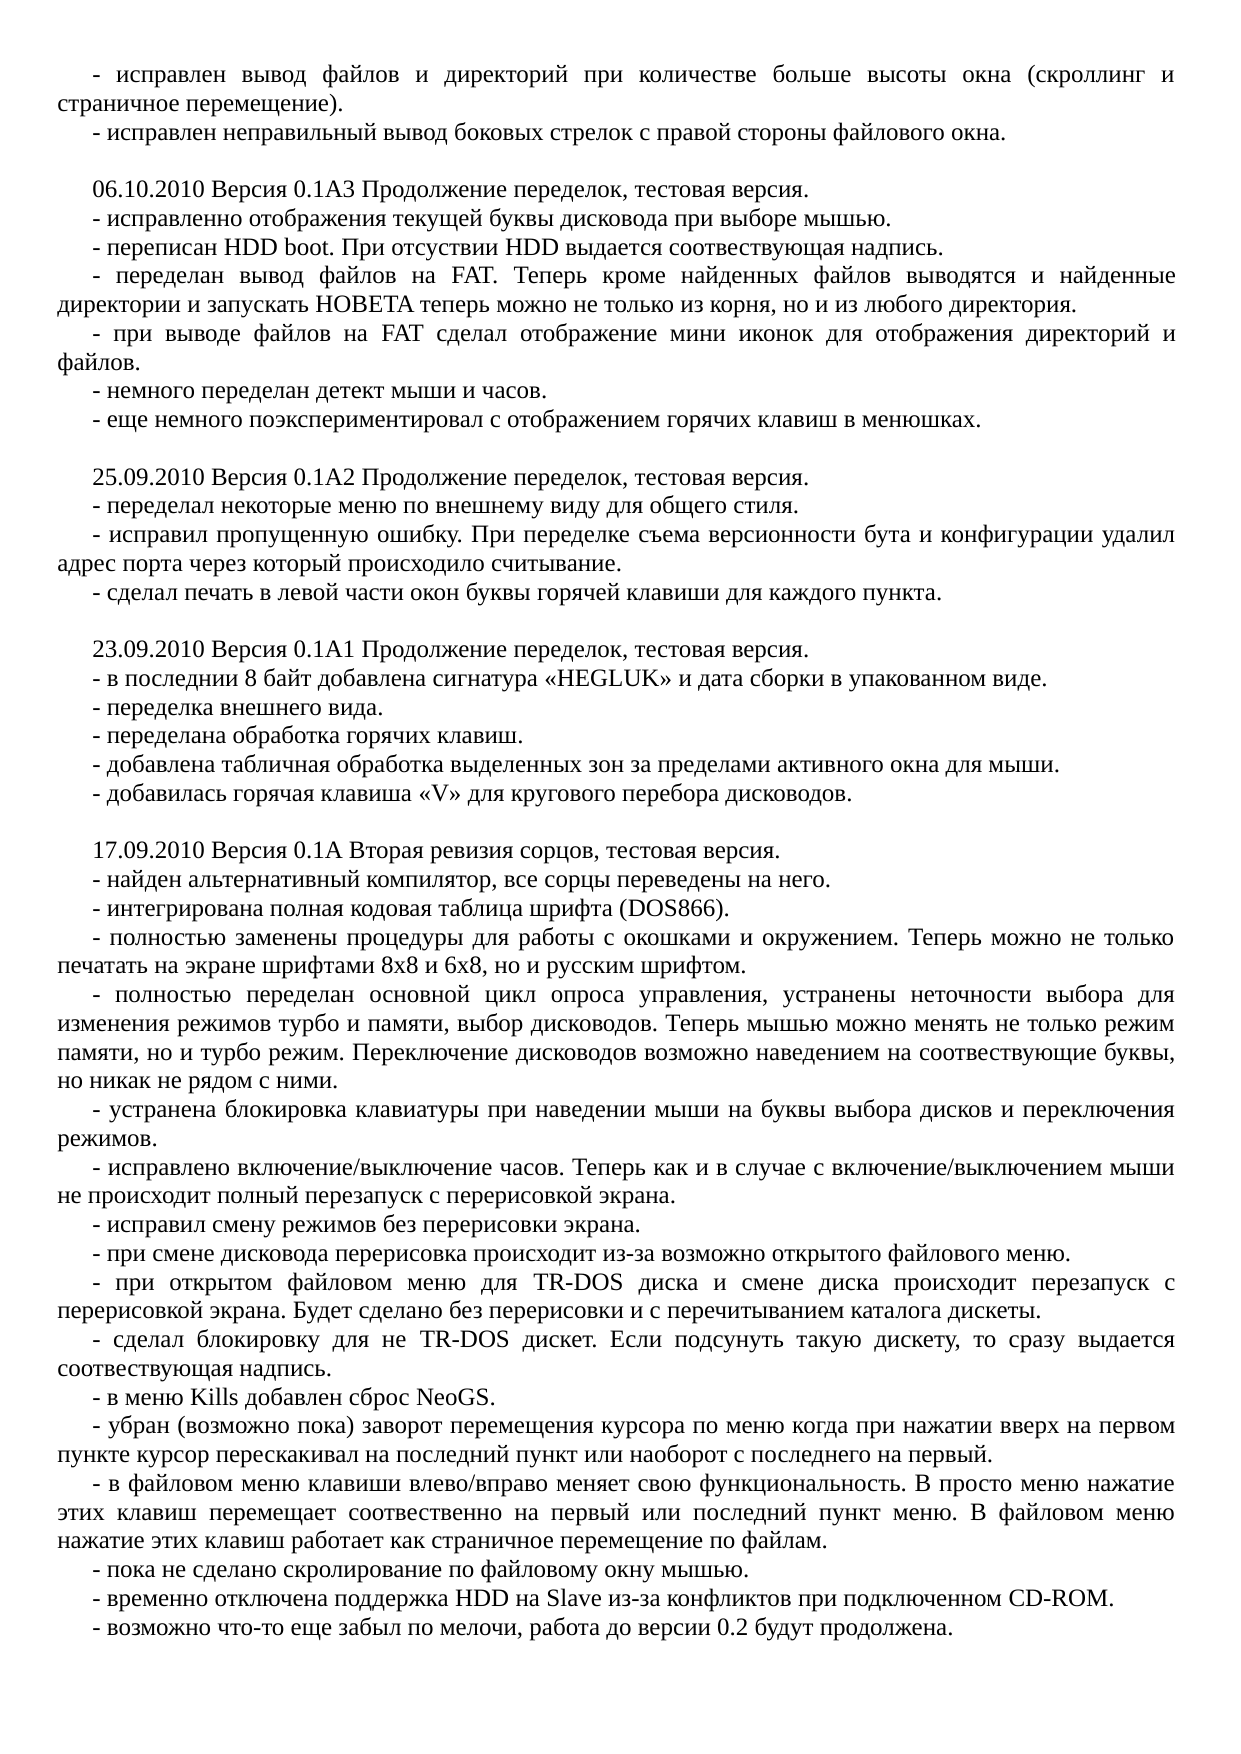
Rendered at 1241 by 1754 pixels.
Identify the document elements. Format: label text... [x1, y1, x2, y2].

text - полностью переделан основной цикл опроса управления, устранены неточности выбора для изменения режимов турбо и памяти, выбор дисководов. Теперь мышью можно менять не только режим памяти, но и турбо режим. Переключение дисководов возможно наведением на соотвествующие буквы, но никак не рядом с ними. [57, 979, 1176, 1094]
text - временно отключена поддержка HDD на Slave из-за конфликтов при подключенном CD-ROM. [57, 1583, 1176, 1612]
text - переписан HDD boot. При отсуствии HDD выдается соотвествующая надпись. [57, 232, 1176, 261]
text - переделан вывод файлов на FAT. Теперь кроме найденных файлов выводятся и найденные директории и запускать HOBETA теперь можно не только из корня, но и из любого директория. [57, 261, 1176, 318]
text - немного переделан детект мыши и часов. [57, 376, 1176, 404]
text - еще немного поэкспериментировал с отображением горячих клавиш в менюшках. [57, 404, 1176, 433]
text - исправлен вывод файлов и директорий при количестве больше высоты окна (скроллинг и страничное перемещение). [57, 59, 1176, 117]
text - в меню Kills добавлен сброс NeoGS. [57, 1382, 1176, 1411]
text - исправил смену режимов без перерисовки экрана. [57, 1209, 1176, 1238]
text - в последнии 8 байт добавлена сигнатура «HEGLUK» и дата сборки в упакованном виде. [57, 663, 1176, 692]
text - при смене дисковода перерисовка происходит из-за возможно открытого файлового меню. [57, 1238, 1176, 1267]
text - переделал некоторые меню по внешнему виду для общего стиля. [57, 491, 1176, 519]
text - исправленно отображения текущей буквы дисковода при выборе мышью. [57, 203, 1176, 232]
text - сделал печать в левой части окон буквы горячей клавиши для каждого пункта. [57, 577, 1176, 606]
text 23.09.2010 Версия 0.1A1 Продолжение переделок, тестовая версия. [57, 634, 1176, 663]
text - переделана обработка горячих клавиш. [57, 721, 1176, 749]
text - убран (возможно пока) заворот перемещения курсора по меню когда при нажатии вверх на первом пункте курсор перескакивал на последний пункт или наоборот с последнего на первый. [57, 1411, 1176, 1468]
text - в файловом меню клавиши влево/вправо меняет свою функциональность. В просто меню нажатие этих клавиш перемещает соотвественно на первый или последний пункт меню. В файловом меню нажатие этих клавиш работает как страничное перемещение по файлам. [57, 1468, 1176, 1554]
text - пока не сделано скролирование по файловому окну мышью. [57, 1554, 1176, 1583]
text - исправлено включение/выключение часов. Теперь как и в случае с включение/выключением мыши не происходит полный перезапуск с перерисовкой экрана. [57, 1152, 1176, 1209]
text - сделал блокировку для не TR-DOS дискет. Если подсунуть такую дискету, то сразу выдается соотвествующая надпись. [57, 1324, 1176, 1382]
text - добавилась горячая клавиша «V» для кругового перебора дисководов. [57, 778, 1176, 807]
text - найден альтернативный компилятор, все сорцы переведены на него. [57, 864, 1176, 893]
text - добавлена табличная обработка выделенных зон за пределами активного окна для мыши. [57, 749, 1176, 778]
text - интегрирована полная кодовая таблица шрифта (DOS866). [57, 893, 1176, 922]
text - переделка внешнего вида. [57, 692, 1176, 721]
text 25.09.2010 Версия 0.1A2 Продолжение переделок, тестовая версия. [57, 462, 1176, 491]
text - полностью заменены процедуры для работы с окошками и окружением. Теперь можно не только печатать на экране шрифтами 8х8 и 6х8, но и русским шрифтом. [57, 922, 1176, 979]
text 17.09.2010 Версия 0.1А Вторая ревизия сорцов, тестовая версия. [57, 836, 1176, 864]
text - возможно что-то еще забыл по мелочи, работа до версии 0.2 будут продолжена. [57, 1612, 1176, 1641]
text - при выводе файлов на FAT сделал отображение мини иконок для отображения директорий и файлов. [57, 318, 1176, 376]
text - исправил пропущенную ошибку. При переделке съема версионности бута и конфигурации удалил адрес порта через который происходило считывание. [57, 519, 1176, 577]
text - устранена блокировка клавиатуры при наведении мыши на буквы выбора дисков и переключения режимов. [57, 1094, 1176, 1152]
text - при открытом файловом меню для TR-DOS диска и смене диска происходит перезапуск с перерисовкой экрана. Будет сделано без перерисовки и с перечитыванием каталога дискеты. [57, 1267, 1176, 1324]
text 06.10.2010 Версия 0.1A3 Продолжение переделок, тестовая версия. [57, 174, 1176, 203]
text - исправлен неправильный вывод боковых стрелок с правой стороны файлового окна. [57, 117, 1176, 146]
